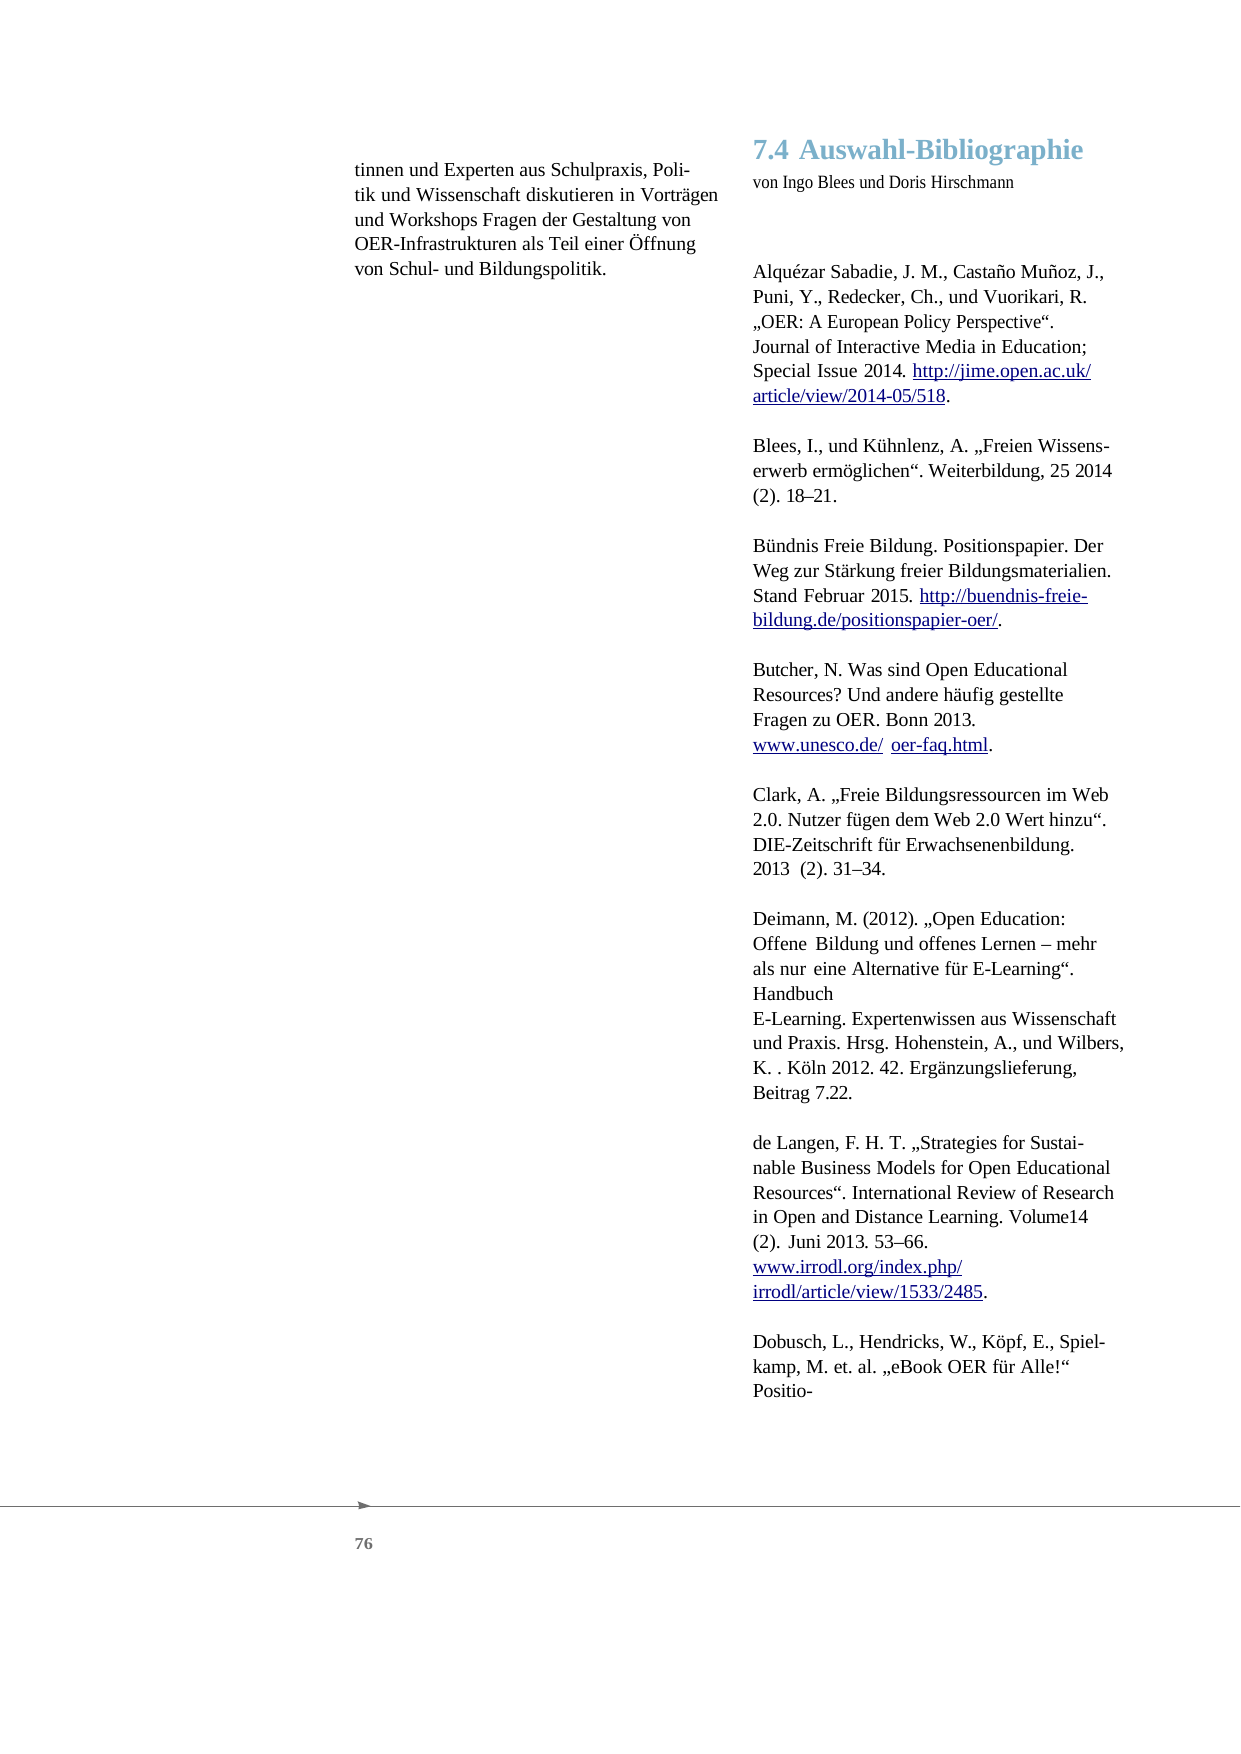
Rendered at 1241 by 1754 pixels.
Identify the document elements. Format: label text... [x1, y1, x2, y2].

text Dobusch, L., Hendricks, W., Köpf, E., Spiel- kamp, M. et. al. „eBook OER für Alle!“ Positio- [753, 1330, 1112, 1402]
text Blees, I., und Kühnlenz, A. „Freien Wissens- erwerb ermöglichen“. Weiterbildung, 25 2014 [753, 434, 1128, 482]
text tinnen und Experten aus Schulpraxis, Poli- [354, 158, 719, 181]
text (2). 18–21. [753, 484, 1240, 507]
text Bündnis Freie Bildung. Positionspapier. Der Weg zur Stärkung freier Bildungsmaterialien. Stand Februar 2015. http://buendnis-freie- bildung.de/positionspapier-oer/. [753, 534, 1112, 631]
text von Ingo Blees und Doris Hirschmann [753, 171, 1240, 192]
text Deimann, M. (2012). „Open Education: Offene Bildung und offenes Lernen – mehr als nur eine Alternative für E-Learning“. Handbuch [753, 907, 1112, 1004]
text Clark, A. „Freie Bildungsressourcen im Web [753, 783, 1240, 806]
text K. . Köln 2012. 42. Ergänzungslieferung, Beitrag 7.22. [753, 1056, 1112, 1104]
subtitle Auswahl-Bibliographie [753, 132, 1240, 166]
text tik und Wissenschaft diskutieren in Vorträgen und Workshops Fragen der Gestaltung von OER-Infrastrukturen als Teil einer Öffnung von Schul- und Bildungspolitik. [354, 183, 719, 280]
text Butcher, N. Was sind Open Educational Resources? Und andere häufig gestellte Fragen zu OER. Bonn 2013. www.unesco.de/ oer-faq.html. [753, 658, 1104, 756]
text Alquézar Sabadie, J. M., Castaño Muñoz, J., Puni, Y., Redecker, Ch., und Vuorikari, R. [753, 260, 1112, 308]
text E-Learning. Expertenwissen aus Wissenschaft und Praxis. Hrsg. Hohenstein, A., und Wilbers, [753, 1007, 1141, 1054]
text 2.0. Nutzer fügen dem Web 2.0 Wert hinzu“. DIE-Zeitschrift für Erwachsenenbildung. 2013 (2). 31–34. [753, 808, 1113, 880]
text de Langen, F. H. T. „Strategies for Sustai- nable Business Models for Open Educational Resources“. International Review of Research in Open and Distance Learning. Volume14 (2). Juni 2013. 53–66. www.irrodl.org/index.php/ irrodl/article/view/1533/2485. [753, 1131, 1117, 1303]
text 76 [354, 1534, 1240, 1553]
text „OER: A European Policy Perspective“. Journal of Interactive Media in Education; Special Issue 2014. http://jime.open.ac.uk/ article/view/2014-05/518. [753, 310, 1092, 407]
